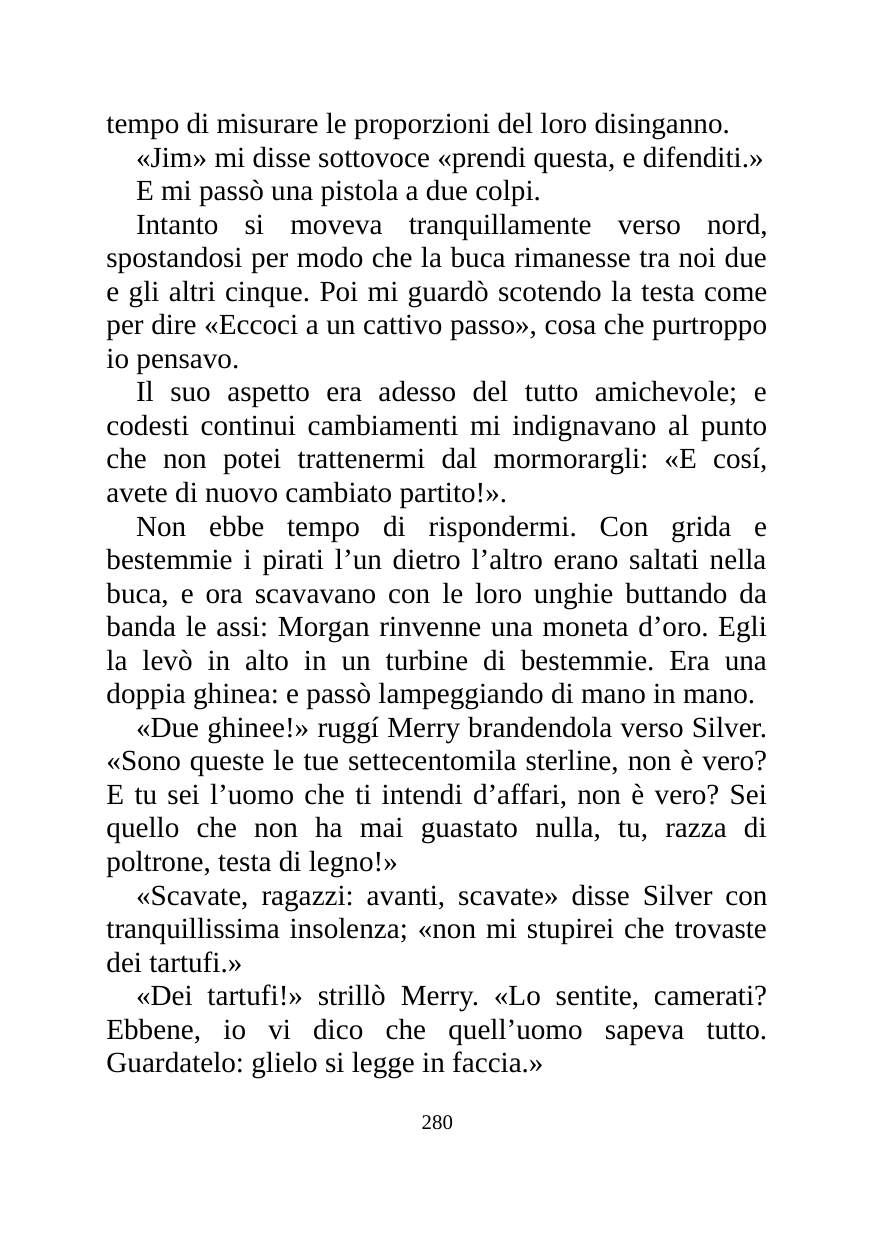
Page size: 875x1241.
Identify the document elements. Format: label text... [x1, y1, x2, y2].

text «Dei tartufi!» strillò Merry. «Lo sentite, camerati? Ebbene, io vi dico che quell’uomo sapeva tutto. Guardatelo: glielo si legge in faccia.» [106, 978, 768, 1079]
text tempo di misurare le proporzioni del loro disinganno. [106, 106, 768, 140]
text Non ebbe tempo di rispondermi. Con grida e bestemmie i pirati l’un dietro l’altro erano saltati nella buca, e ora scavavano con le loro unghie buttando da banda le assi: Morgan rinvenne una moneta d’oro. Egli la levò in alto in un turbine di bestemmie. Era una doppia ghinea: e passò lampeggiando di mano in mano. [106, 509, 768, 710]
text E mi passò una pistola a due colpi. [106, 173, 768, 207]
text «Jim» mi disse sottovoce «prendi questa, e difenditi.» [106, 140, 768, 173]
text Il suo aspetto era adesso del tutto amichevole; e codesti continui cambiamenti mi indignavano al punto che non potei trattenermi dal mormorargli: «E cosí, avete di nuovo cambiato partito!». [106, 374, 768, 509]
text «Due ghinee!» ruggí Merry brandendola verso Silver. «Sono queste le tue settecentomila sterline, non è vero? E tu sei l’uomo che ti intendi d’affari, non è vero? Sei quello che non ha mai guastato nulla, tu, razza di poltrone, testa di legno!» [106, 710, 768, 878]
text «Scavate, ragazzi: avanti, scavate» disse Silver con tranquillissima insolenza; «non mi stupirei che trovaste dei tartufi.» [106, 878, 768, 978]
text Intanto si moveva tranquillamente verso nord, spostandosi per modo che la buca rimanesse tra noi due e gli altri cinque. Poi mi guardò scotendo la testa come per dire «Eccoci a un cattivo passo», cosa che purtroppo io pensavo. [106, 207, 768, 374]
